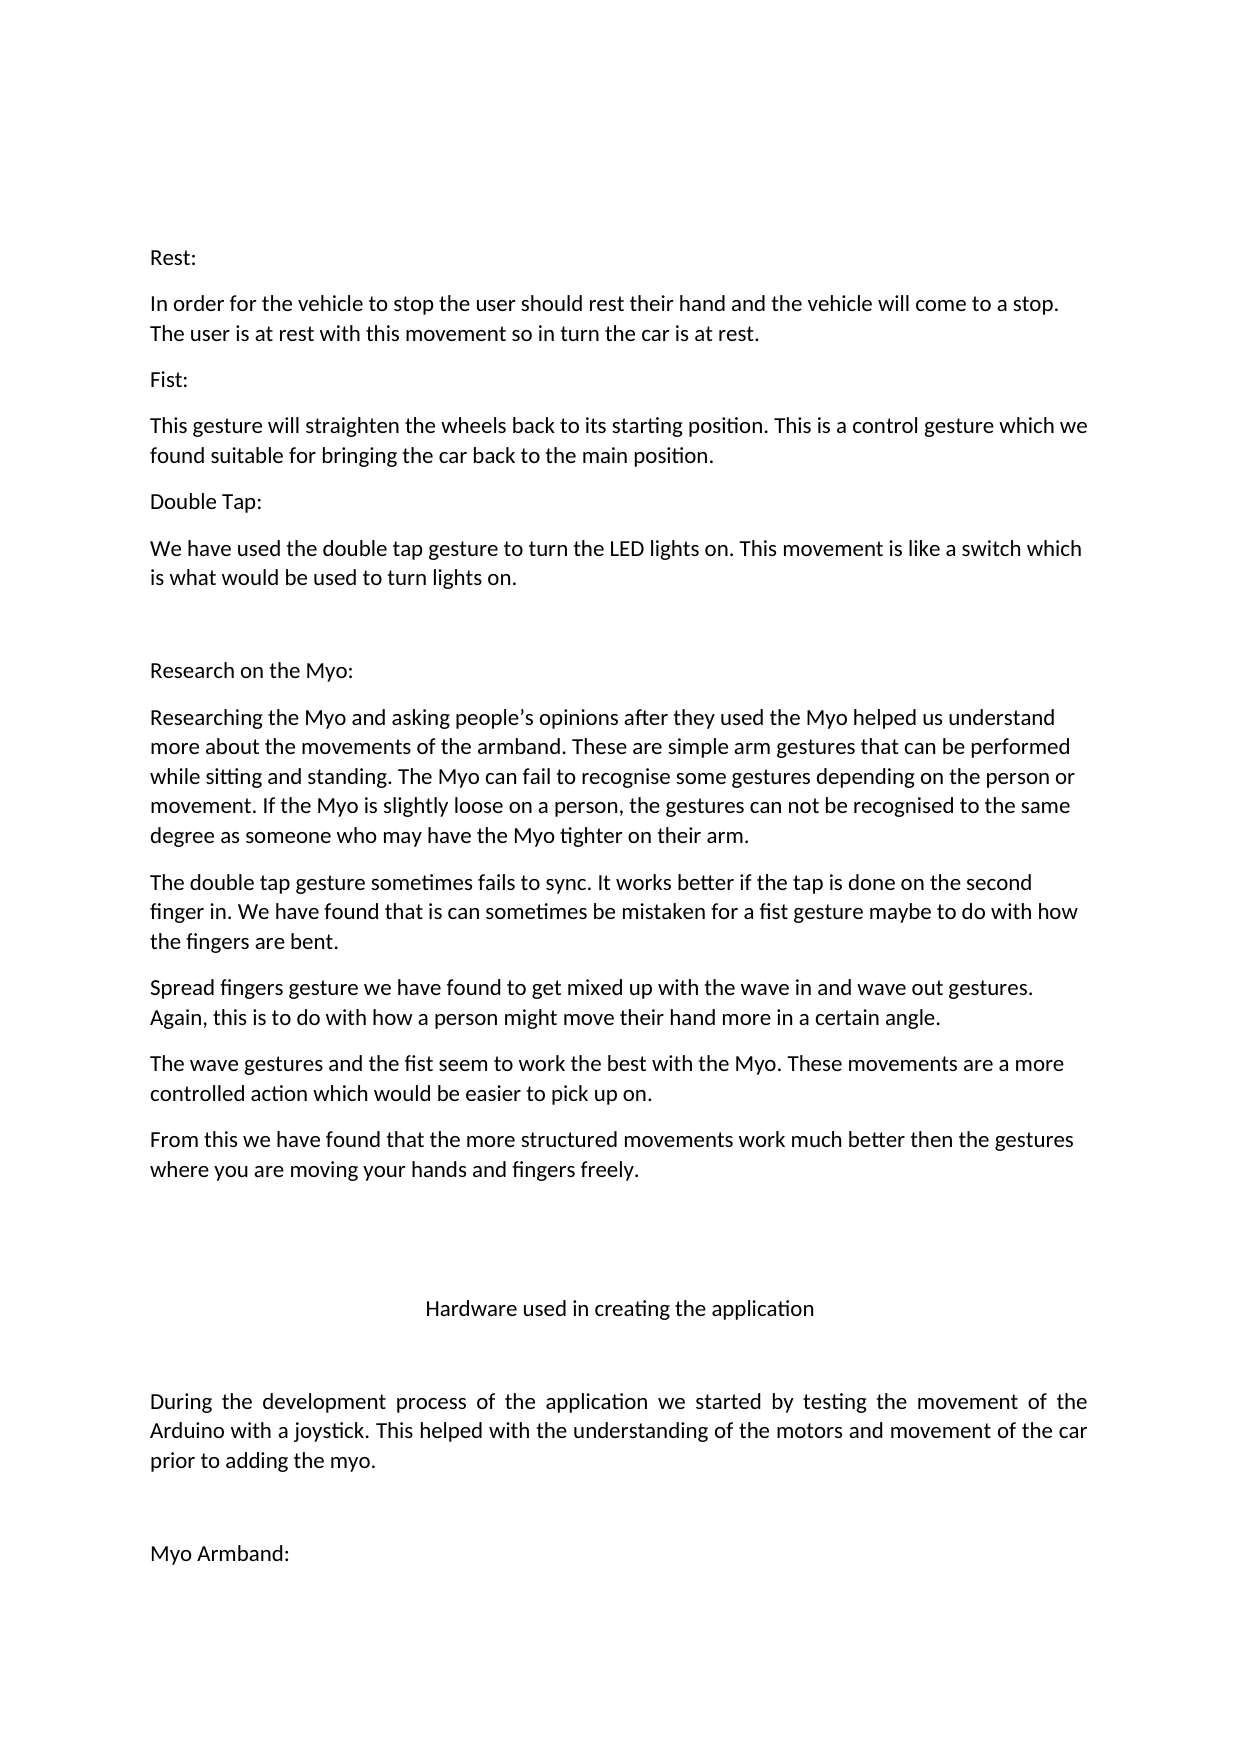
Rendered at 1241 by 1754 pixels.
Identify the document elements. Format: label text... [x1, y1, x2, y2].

text Research on the Myo: [150, 656, 1090, 684]
text Hardware used in creating the application [150, 1294, 1090, 1322]
text The wave gestures and the fist seem to work the best with the Myo. These movements are a more controlled action which would be easier to pick up on. [150, 1049, 1090, 1107]
text Spread fingers gesture we have found to get mixed up with the wave in and wave out gestures. Again, this is to do with how a person might move their hand more in a certain angle. [150, 973, 1090, 1031]
text Double Tap: [150, 487, 1090, 516]
text This gesture will straighten the wheels back to its starting position. This is a control gesture which we found suitable for bringing the car back to the main position. [150, 411, 1090, 469]
text In order for the vehicle to stop the user should rest their hand and the vehicle will come to a stop. The user is at rest with this movement so in turn the car is at rest. [150, 289, 1090, 347]
text Myo Armband: [150, 1539, 1090, 1567]
text Fist: [150, 365, 1090, 393]
text Rest: [150, 243, 1090, 271]
text During the development process of the application we started by testing the movement of the Arduino with a joystick. This helped with the understanding of the motors and movement of the car prior to adding the myo. [150, 1387, 1090, 1474]
text Researching the Myo and asking people’s opinions after they used the Myo helped us understand more about the movements of the armband. These are simple arm gestures that can be performed while sitting and standing. The Myo can fail to recognise some gestures depending on the person or movement. If the Myo is slightly loose on a person, the gestures can not be recognised to the same degree as someone who may have the Myo tighter on their arm. [150, 703, 1090, 849]
text We have used the double tap gesture to turn the LED lights on. This movement is like a switch which is what would be used to turn lights on. [150, 534, 1090, 592]
text The double tap gesture sometimes fails to sync. It works better if the tap is done on the second finger in. We have found that is can sometimes be mistaken for a fist gesture maybe to do with how the fingers are bent. [150, 868, 1090, 955]
text From this we have found that the more structured movements work much better then the gestures where you are moving your hands and fingers freely. [150, 1126, 1090, 1183]
